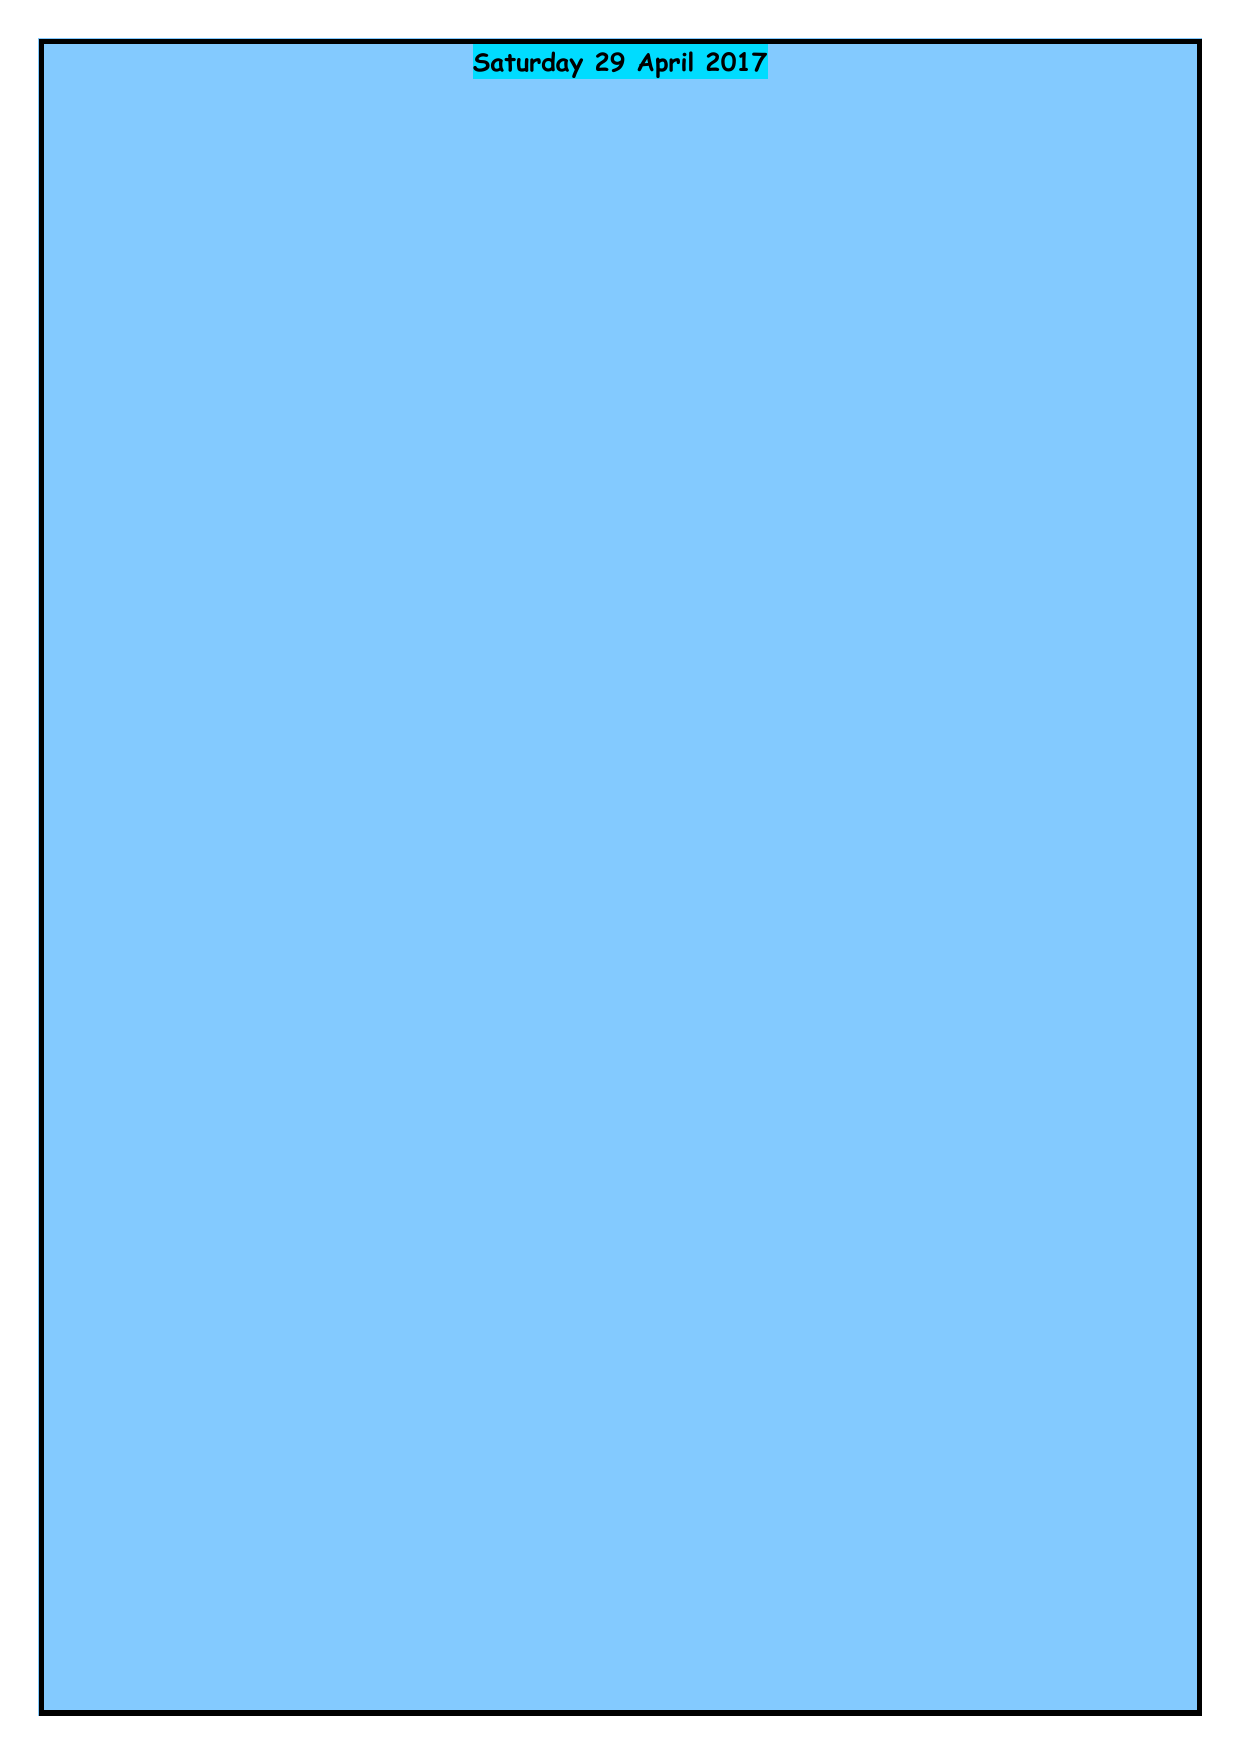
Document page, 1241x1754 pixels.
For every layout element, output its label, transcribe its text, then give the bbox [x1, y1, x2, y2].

text Saturday 29 April 2017 [44, 44, 1197, 79]
